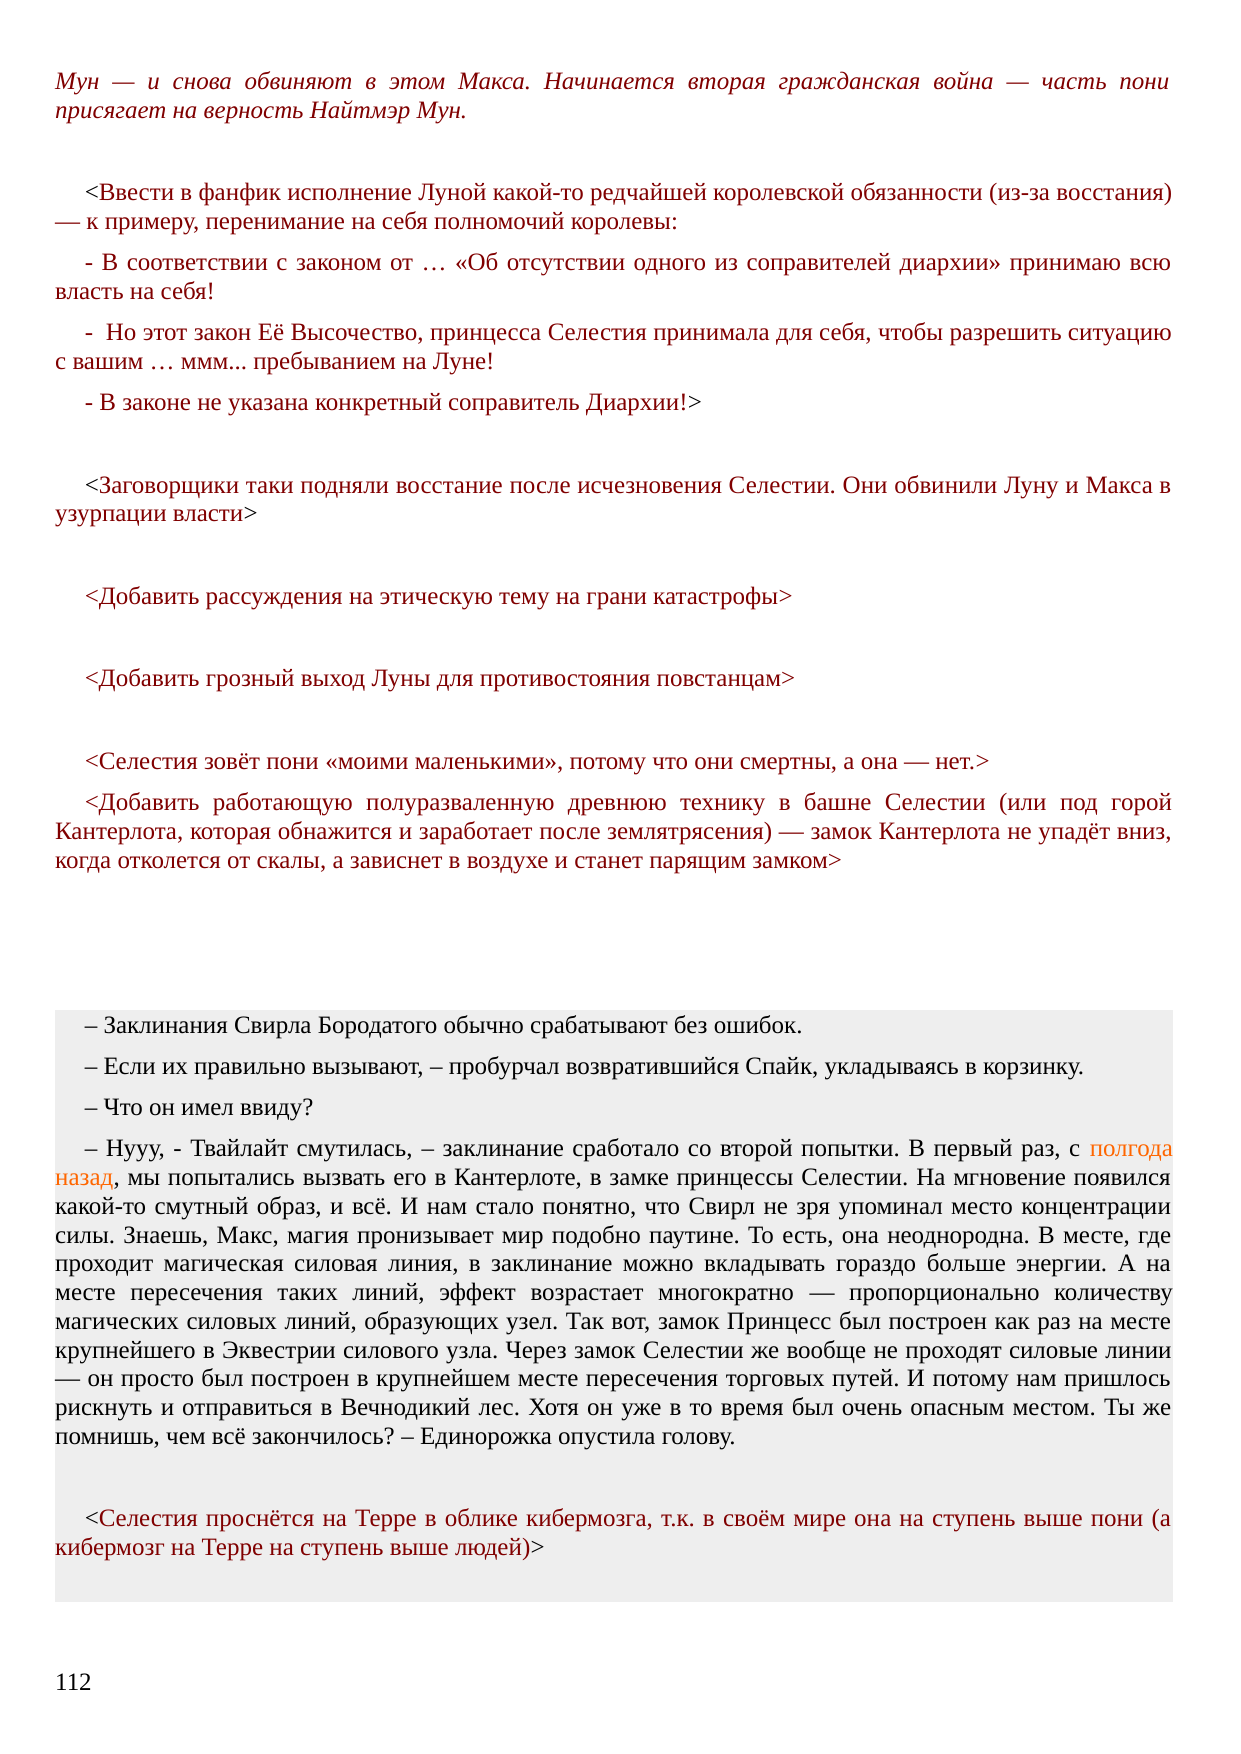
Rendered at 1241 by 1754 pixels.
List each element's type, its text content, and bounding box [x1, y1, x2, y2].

text <Селестия проснётся на Терре в облике кибермозга, т.к. в своём мире она на ступень выше пони (а кибермозг на Терре на ступень выше людей)> [55, 1503, 1173, 1561]
text <Заговорщики таки подняли восстание после исчезновения Селестии. Они обвинили Луну и Макса в узурпации власти> [55, 470, 1173, 527]
text <Ввести в фанфик исполнение Луной какой-то редчайшей королевской обязанности (из-за восстания) — к примеру, перенимание на себя полномочий королевы: [55, 177, 1173, 235]
text - Но этот закон Её Высочество, принцесса Селестия принимала для себя, чтобы разрешить ситуацию с вашим … ммм... пребыванием на Луне! [55, 317, 1173, 375]
text – Что он имел ввиду? [55, 1092, 1173, 1121]
text <Селестия зовёт пони «моими маленькими», потому что они смертны, а она — нет.> [55, 746, 1173, 775]
text – Если их правильно вызывают, – пробурчал возвратившийся Спайк, укладываясь в корзинку. [55, 1051, 1173, 1080]
text – Нууу, - Твайлайт смутилась, – заклинание сработало со второй попытки. В первый раз, с полгода назад, мы попытались вызвать его в Кантерлоте, в замке принцессы Селестии. На мгновение появился какой-то смутный образ, и всё. И нам стало понятно, что Свирл не зря упоминал место концентрации силы. Знаешь, Макс, магия пронизывает мир подобно паутине. То есть, она неоднородна. В месте, где проходит магическая силовая линия, в заклинание можно вкладывать гораздо больше энергии. А на месте пересечения таких линий, эффект возрастает многократно — пропорционально количеству магических силовых линий, образующих узел. Так вот, замок Принцесс был построен как раз на месте крупнейшего в Эквестрии силового узла. Через замок Селестии же вообще не проходят силовые линии — он просто был построен в крупнейшем месте пересечения торговых путей. И потому нам пришлось рискнуть и отправиться в Вечнодикий лес. Хотя он уже в то время был очень опасным местом. Ты же помнишь, чем всё закончилось? – Единорожка опустила голову. [55, 1133, 1173, 1450]
text - В законе не указана конкретный соправитель Диархии!> [55, 387, 1173, 416]
text Мун — и снова обвиняют в этом Макса. Начинается вторая гражданская война — часть пони присягает на верность Найтмэр Мун. [55, 66, 1173, 123]
text <Добавить грозный выход Луны для противостояния повстанцам> [55, 663, 1173, 692]
text <Добавить работающую полуразваленную древнюю технику в башне Селестии (или под горой Кантерлота, которая обнажится и заработает после землятрясения) — замок Кантерлота не упадёт вниз, когда отколется от скалы, а зависнет в воздухе и станет парящим замком> [55, 787, 1173, 873]
text – Заклинания Свирла Бородатого обычно срабатывают без ошибок. [55, 1010, 1173, 1038]
text <Добавить рассуждения на этическую тему на грани катастрофы> [55, 581, 1173, 610]
text - В соответствии с законом от … «Об отсутствии одного из соправителей диархии» принимаю всю власть на себя! [55, 247, 1173, 305]
